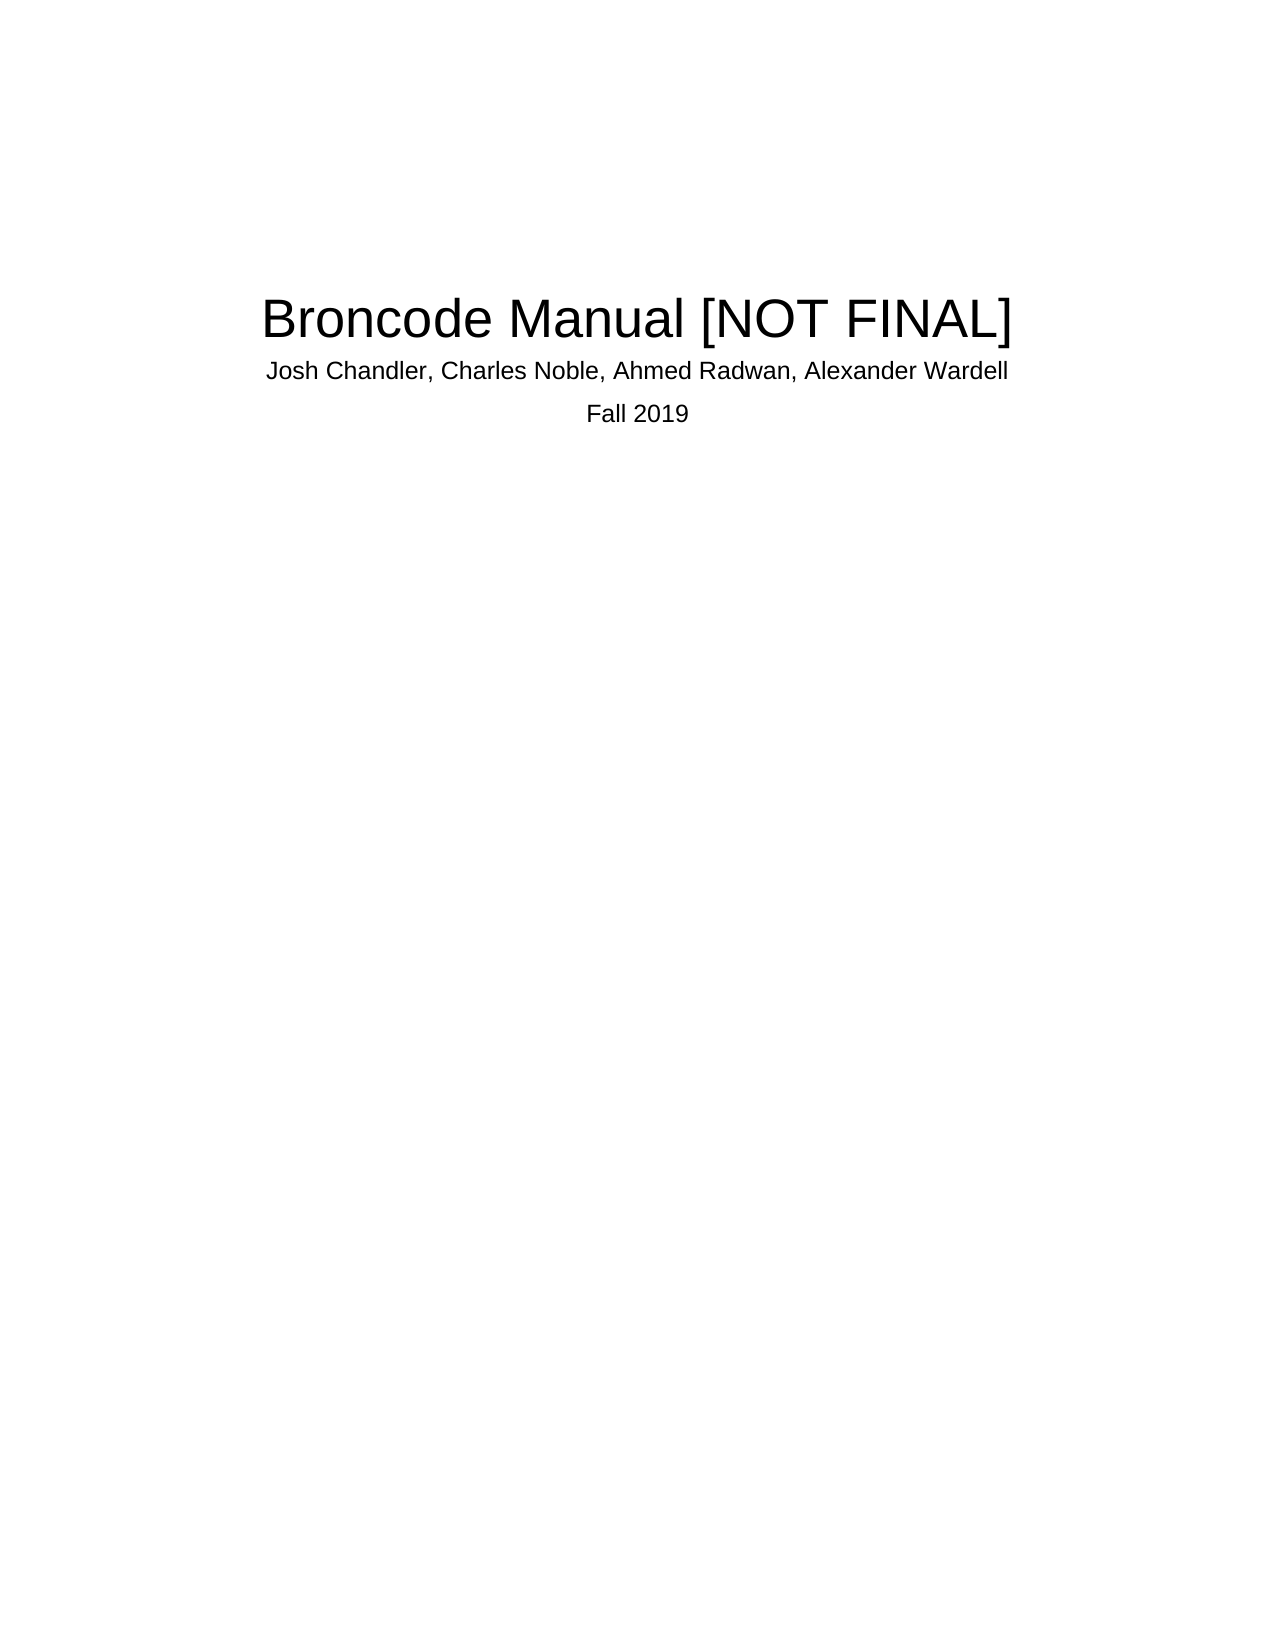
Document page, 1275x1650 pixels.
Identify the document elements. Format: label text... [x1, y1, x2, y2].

title Broncode Manual [NOT FINAL] [150, 287, 1125, 349]
text Fall 2019 [150, 399, 1125, 427]
text Josh Chandler, Charles Noble, Ahmed Radwan, Alexander Wardell [150, 356, 1125, 384]
